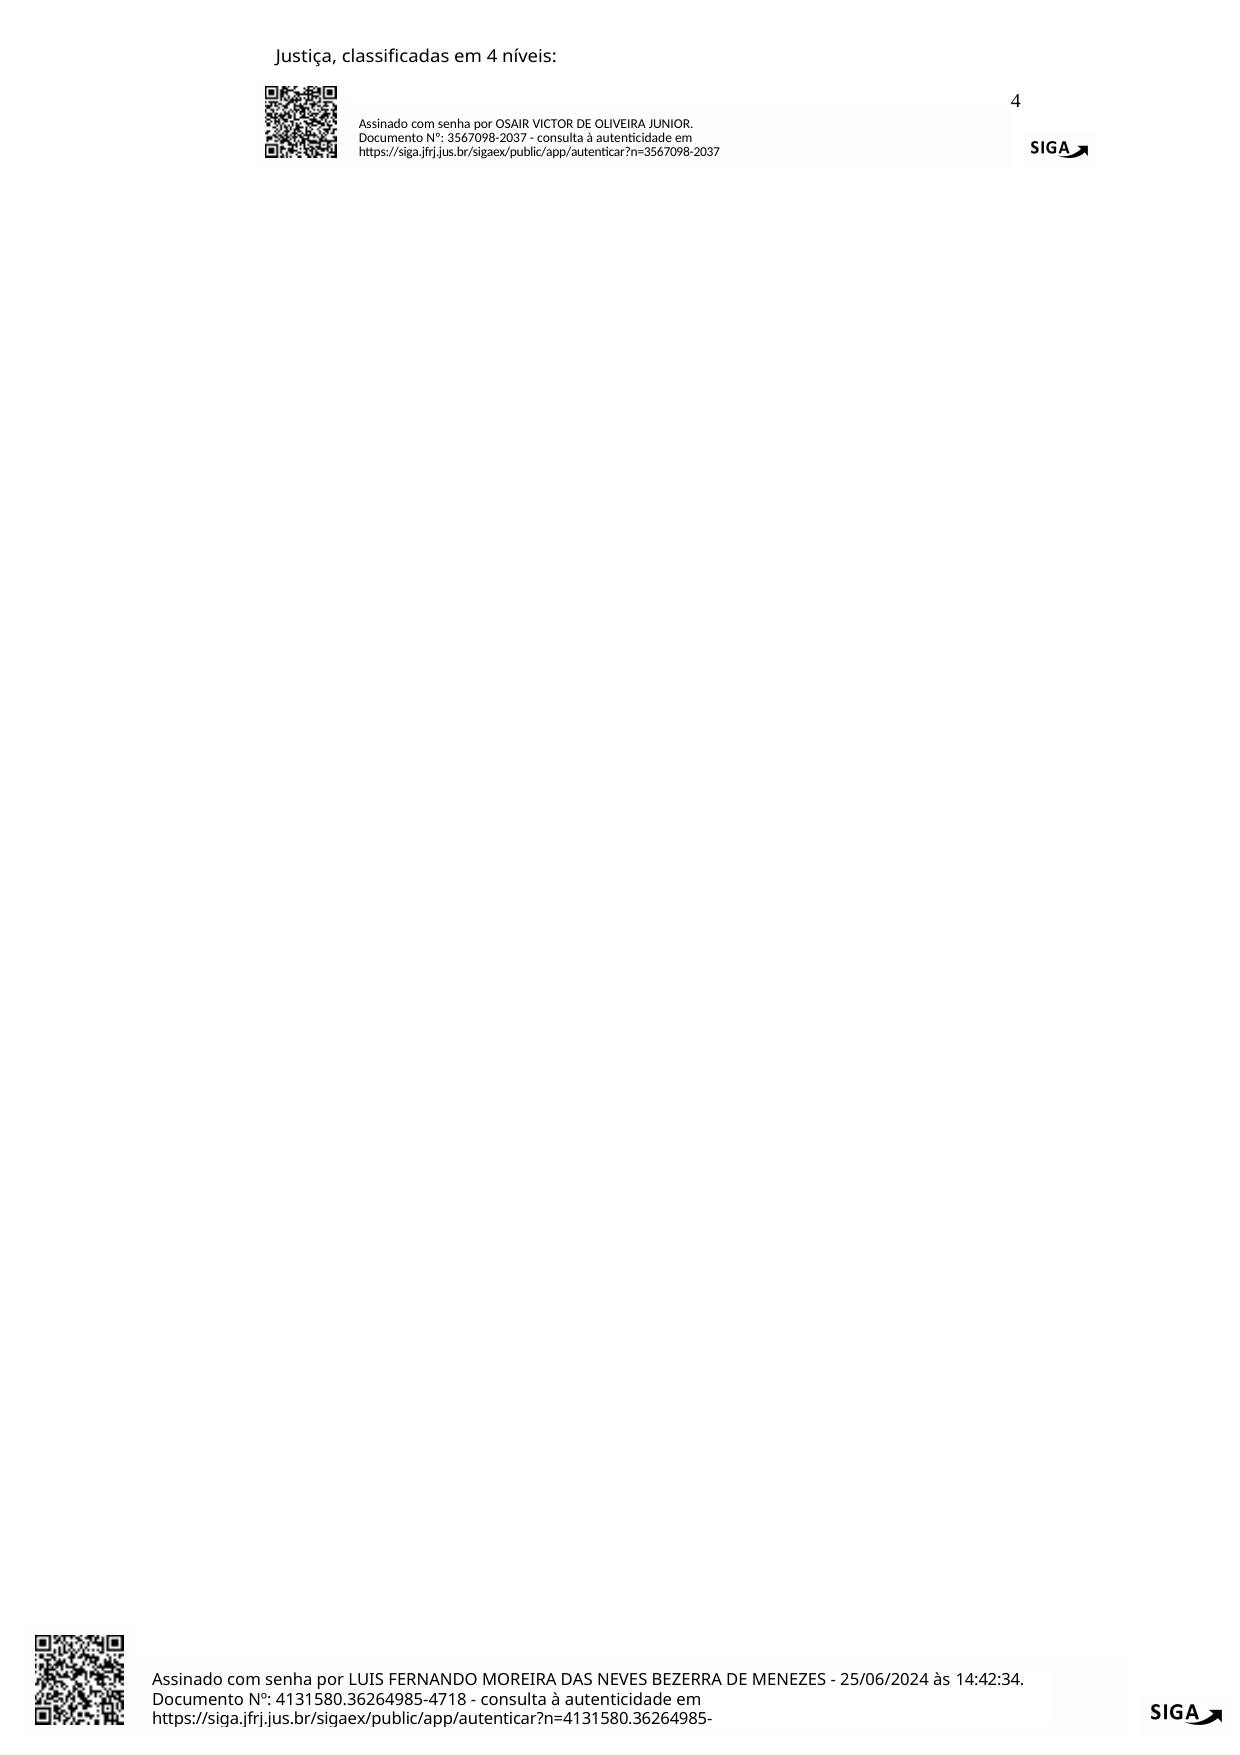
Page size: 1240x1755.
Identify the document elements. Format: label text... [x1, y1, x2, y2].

subtitle 4 [346, 89, 1021, 112]
list Justiça, classificadas em 4 níveis: [276, 44, 1011, 68]
subtitle [131, 89, 256, 112]
